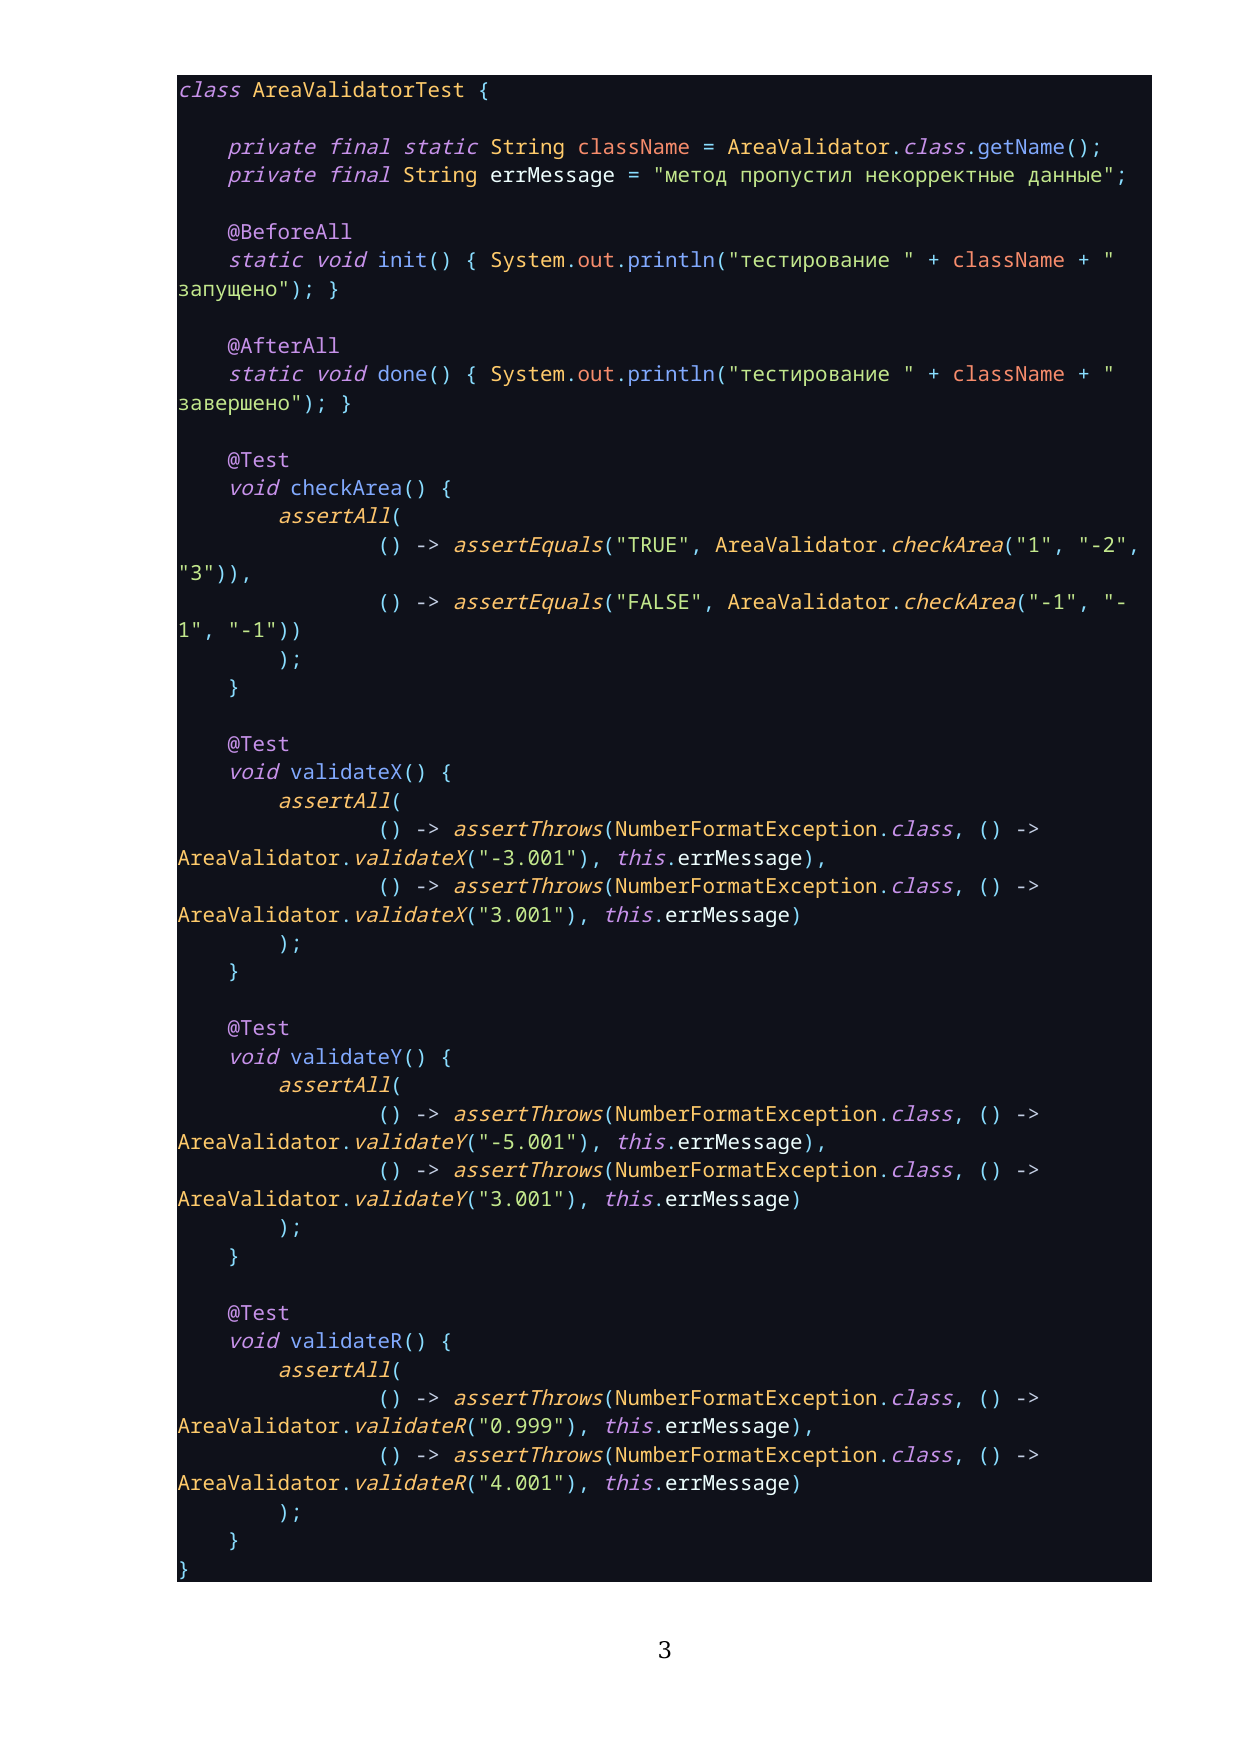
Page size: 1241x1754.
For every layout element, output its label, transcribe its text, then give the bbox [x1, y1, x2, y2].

text class AreaValidatorTest { private final static String className = AreaValidator.class.getName(); private final String errMessage = "метод пропустил некорректные данные"; @BeforeAll static void init() { System.out.println("тестирование " + className + " запущено"); } @AfterAll static void done() { System.out.println("тестирование " + className + " завершено"); } @Test void checkArea() { assertAll( () -> assertEquals("TRUE", AreaValidator.checkArea("1", "-2", "3")), () -> assertEquals("FALSE", AreaValidator.checkArea("-1", "-1", "-1")) ); } @Test void validateX() { assertAll( () -> assertThrows(NumberFormatException.class, () -> AreaValidator.validateX("-3.001"), this.errMessage), () -> assertThrows(NumberFormatException.class, () -> AreaValidator.validateX("3.001"), this.errMessage) ); } @Test void validateY() { assertAll( () -> assertThrows(NumberFormatException.class, () -> AreaValidator.validateY("-5.001"), this.errMessage), () -> assertThrows(NumberFormatException.class, () -> AreaValidator.validateY("3.001"), this.errMessage) ); } @Test void validateR() { assertAll( () -> assertThrows(NumberFormatException.class, () -> AreaValidator.validateR("0.999"), this.errMessage), () -> assertThrows(NumberFormatException.class, () -> AreaValidator.validateR("4.001"), this.errMessage) ); } } [177, 75, 1152, 1582]
